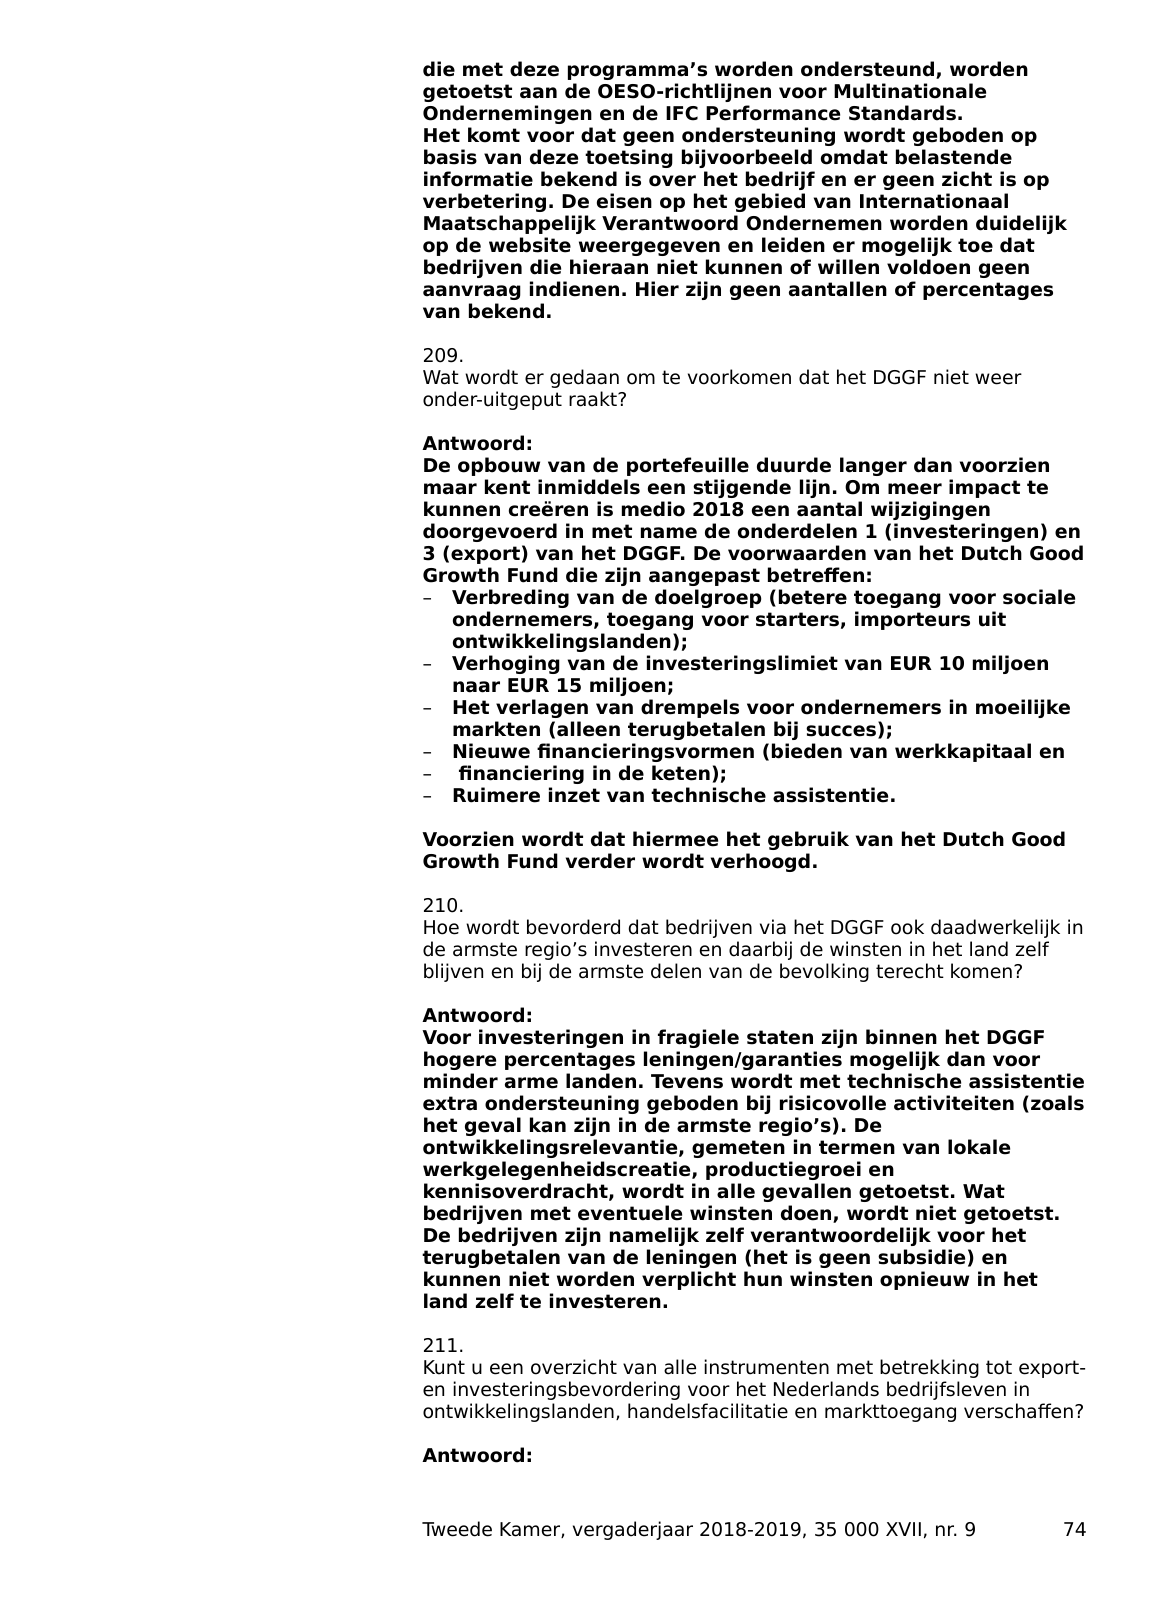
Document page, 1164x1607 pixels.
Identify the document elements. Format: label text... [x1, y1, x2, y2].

text 211. [422, 1335, 1087, 1357]
text Voorzien wordt dat hiermee het gebruik van het Dutch Good Growth Fund verder wordt verhoogd. [422, 829, 1087, 873]
text Wat wordt er gedaan om te voorkomen dat het DGGF niet weer onder-uitgeput raakt? [422, 367, 1087, 411]
text – Nieuwe financieringsvormen (bieden van werkkapitaal en [422, 741, 1087, 763]
text Antwoord: [422, 1005, 1087, 1027]
text Het komt voor dat geen ondersteuning wordt geboden op basis van deze toetsing bijvoorbeeld omdat belastende informatie bekend is over het bedrijf en er geen zicht is op verbetering. De eisen op het gebied van Internationaal Maatschappelijk Verantwoord Ondernemen worden duidelijk op de website weergegeven en leiden er mogelijk toe dat bedrijven die hieraan niet kunnen of willen voldoen geen aanvraag indienen. Hier zijn geen aantallen of percentages van bekend. [422, 125, 1087, 323]
text 210. [422, 895, 1087, 917]
text – Verhoging van de investeringslimiet van EUR 10 miljoen naar EUR 15 miljoen; [422, 653, 1087, 697]
text Voor investeringen in fragiele staten zijn binnen het DGGF hogere percentages leningen/garanties mogelijk dan voor minder arme landen. Tevens wordt met technische assistentie extra ondersteuning geboden bij risicovolle activiteiten (zoals het geval kan zijn in de armste regio’s). De ontwikkelingsrelevantie, gemeten in termen van lokale werkgelegenheidscreatie, productiegroei en kennisoverdracht, wordt in alle gevallen getoetst. Wat bedrijven met eventuele winsten doen, wordt niet getoetst. De bedrijven zijn namelijk zelf verantwoordelijk voor het terugbetalen van de leningen (het is geen subsidie) en kunnen niet worden verplicht hun winsten opnieuw in het land zelf te investeren. [422, 1027, 1087, 1313]
text Hoe wordt bevorderd dat bedrijven via het DGGF ook daadwerkelijk in de armste regio’s investeren en daarbij de winsten in het land zelf blijven en bij de armste delen van de bevolking terecht komen? [422, 917, 1087, 983]
text Antwoord: [422, 433, 1087, 455]
text – financiering in de keten); [422, 763, 1087, 785]
text Kunt u een overzicht van alle instrumenten met betrekking tot export- en investeringsbevordering voor het Nederlands bedrijfsleven in ontwikkelingslanden, handelsfacilitatie en markttoegang verschaffen? [422, 1357, 1087, 1423]
text Antwoord: [422, 1445, 1087, 1467]
text – Verbreding van de doelgroep (betere toegang voor sociale ondernemers, toegang voor starters, importeurs uit ontwikkelingslanden); [422, 587, 1087, 653]
text – Ruimere inzet van technische assistentie. [422, 785, 1087, 807]
text De opbouw van de portefeuille duurde langer dan voorzien maar kent inmiddels een stijgende lijn. Om meer impact te kunnen creëren is medio 2018 een aantal wijzigingen doorgevoerd in met name de onderdelen 1 (investeringen) en 3 (export) van het DGGF. De voorwaarden van het Dutch Good Growth Fund die zijn aangepast betreffen: [422, 455, 1087, 587]
text 209. [422, 345, 1087, 367]
text die met deze programma’s worden ondersteund, worden getoetst aan de OESO-richtlijnen voor Multinationale Ondernemingen en de IFC Performance Standards. [422, 59, 1087, 125]
text – Het verlagen van drempels voor ondernemers in moeilijke markten (alleen terugbetalen bij succes); [422, 697, 1087, 741]
